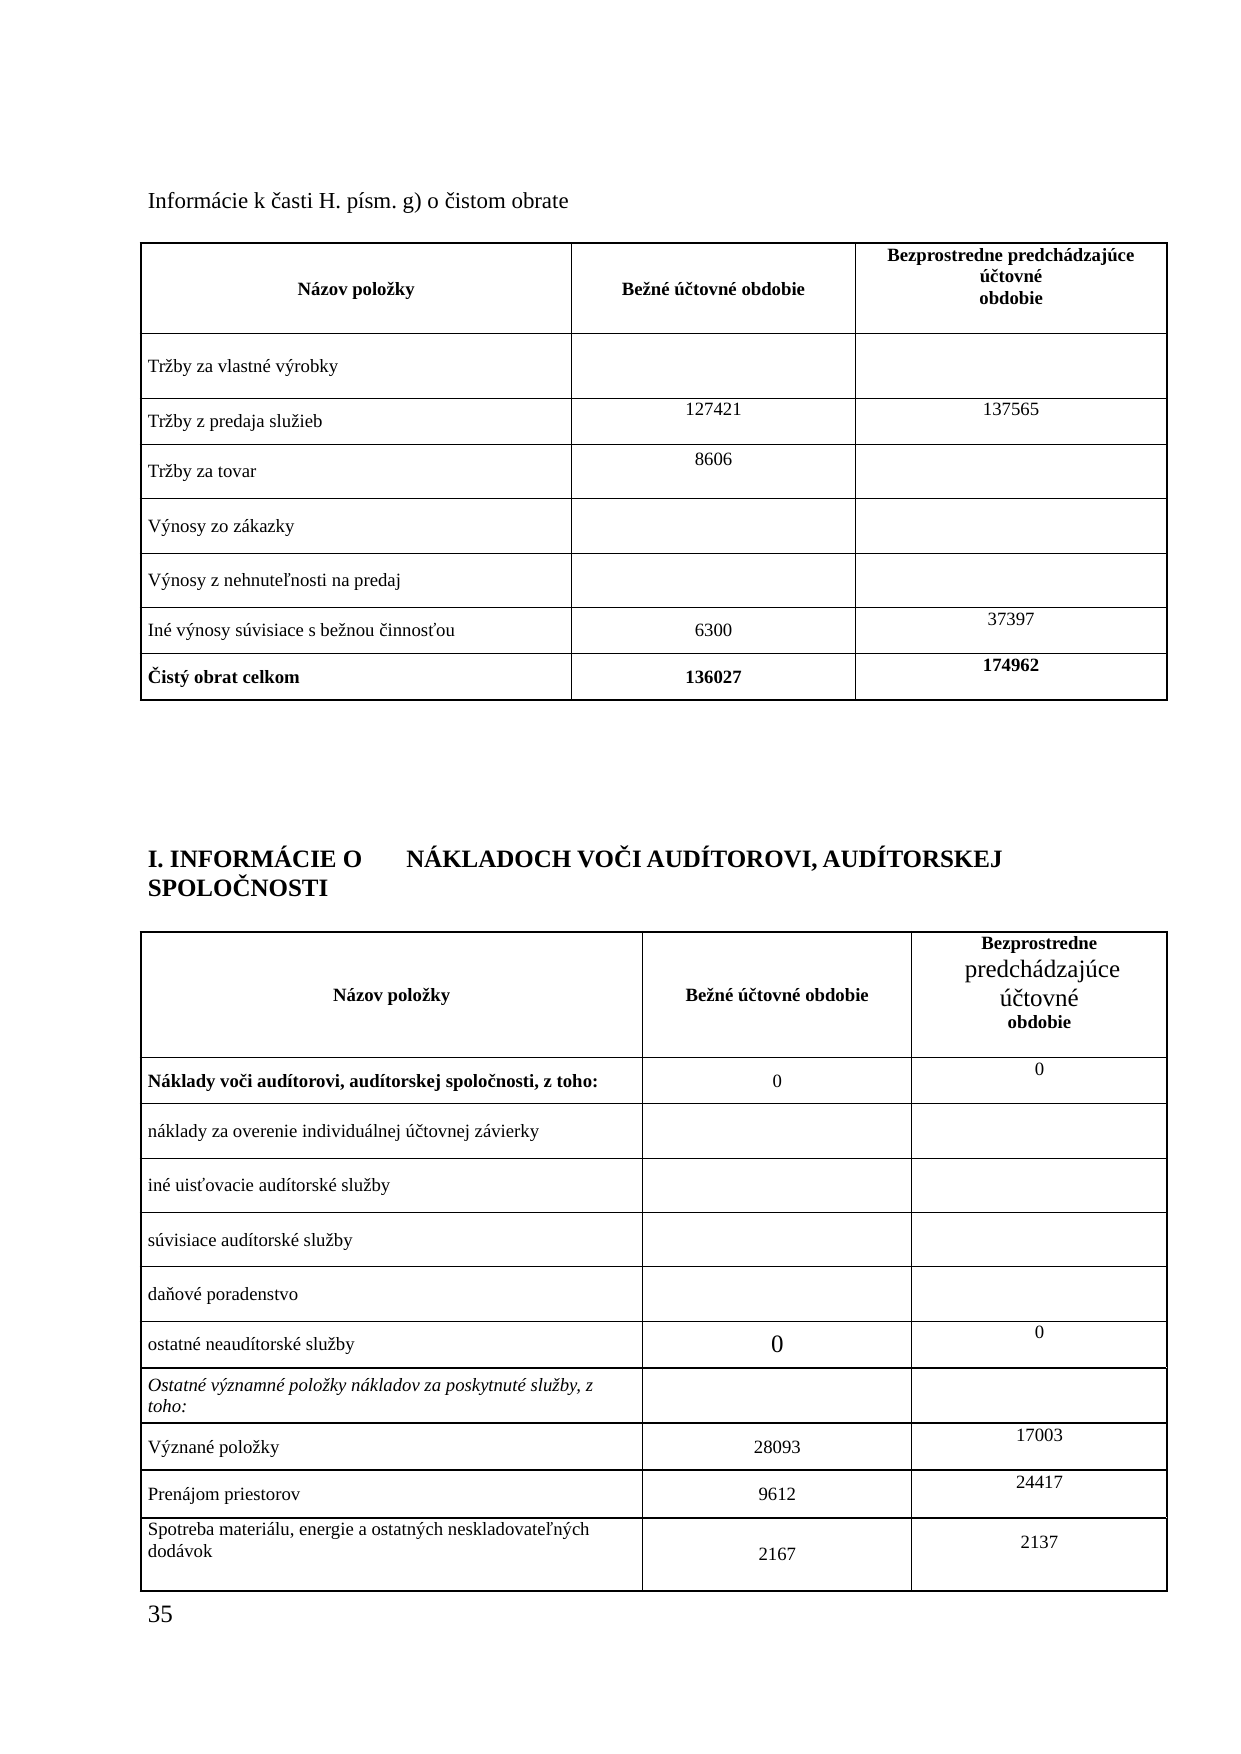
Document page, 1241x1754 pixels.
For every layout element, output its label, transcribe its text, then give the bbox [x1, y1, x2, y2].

table_cell [912, 1369, 1166, 1422]
table_cell 0 [912, 1322, 1166, 1367]
table_cell [856, 445, 1166, 498]
table_header Bežné účtovné obdobie [643, 933, 911, 1057]
table_cell [643, 1267, 911, 1321]
table_cell Tržby za tovar [142, 445, 571, 498]
text I. INFORMÁCIE O NÁKLADOCH VOČI AUDÍTOROVI, AUDÍTORSKEJ SPOLOČNOSTI [148, 844, 1167, 902]
table_cell iné uisťovacie audítorské služby [142, 1159, 642, 1212]
table_cell 0 [643, 1058, 911, 1103]
table_cell Význané položky [142, 1424, 642, 1469]
table_header Bezprostredne predchádzajúce účtovné obdobie [912, 933, 1166, 1057]
table_cell 17003 [912, 1424, 1166, 1469]
table_cell 37397 [856, 608, 1166, 653]
table_cell [643, 1104, 911, 1157]
table_cell daňové poradenstvo [142, 1267, 642, 1321]
table_cell [912, 1104, 1166, 1157]
table_cell [572, 499, 855, 552]
table_header Názov položky [142, 244, 571, 333]
table_cell Iné výnosy súvisiace s bežnou činnosťou [142, 608, 571, 653]
table_cell Prenájom priestorov [142, 1471, 642, 1517]
table_cell [912, 1159, 1166, 1212]
table_cell súvisiace audítorské služby [142, 1213, 642, 1266]
table_cell [856, 554, 1166, 607]
table_header Bezprostredne predchádzajúce účtovné obdobie [856, 244, 1166, 333]
table_cell Čistý obrat celkom [142, 654, 571, 699]
table_cell 0 [912, 1058, 1166, 1103]
table_cell [643, 1369, 911, 1422]
table_cell Výnosy z nehnuteľnosti na predaj [142, 554, 571, 607]
table_cell [643, 1213, 911, 1266]
table_cell [572, 554, 855, 607]
table_header Bežné účtovné obdobie [572, 244, 855, 333]
table_cell Výnosy zo zákazky [142, 499, 571, 552]
table_cell [912, 1213, 1166, 1266]
table_cell [856, 499, 1166, 552]
table_cell 28093 [643, 1424, 911, 1469]
table_cell Tržby za vlastné výrobky [142, 334, 571, 398]
table_cell Náklady voči audítorovi, audítorskej spoločnosti, z toho: [142, 1058, 642, 1103]
table_cell Spotreba materiálu, energie a ostatných neskladovateľných dodávok [142, 1519, 642, 1590]
table_cell Ostatné významné položky nákladov za poskytnuté služby, z toho: [142, 1369, 642, 1422]
table_cell [572, 334, 855, 398]
table_cell 127421 [572, 399, 855, 444]
table_cell ostatné neaudítorské služby [142, 1322, 642, 1367]
table_cell [856, 334, 1166, 398]
table_cell 136027 [572, 654, 855, 699]
table_header Názov položky [142, 933, 642, 1057]
table_cell 8606 [572, 445, 855, 498]
text Informácie k časti H. písm. g) o čistom obrate [148, 187, 1167, 213]
table_cell 9612 [643, 1471, 911, 1517]
table_cell náklady za overenie individuálnej účtovnej závierky [142, 1104, 642, 1157]
table_cell 6300 [572, 608, 855, 653]
table_cell [643, 1159, 911, 1212]
table_cell 0 [643, 1322, 911, 1367]
table_cell 24417 [912, 1471, 1166, 1517]
table_cell 174962 [856, 654, 1166, 699]
table_cell [912, 1267, 1166, 1321]
table_cell 137565 [856, 399, 1166, 444]
table_cell 2137 [912, 1519, 1166, 1590]
table_cell Tržby z predaja služieb [142, 399, 571, 444]
table_cell 2167 [643, 1519, 911, 1590]
